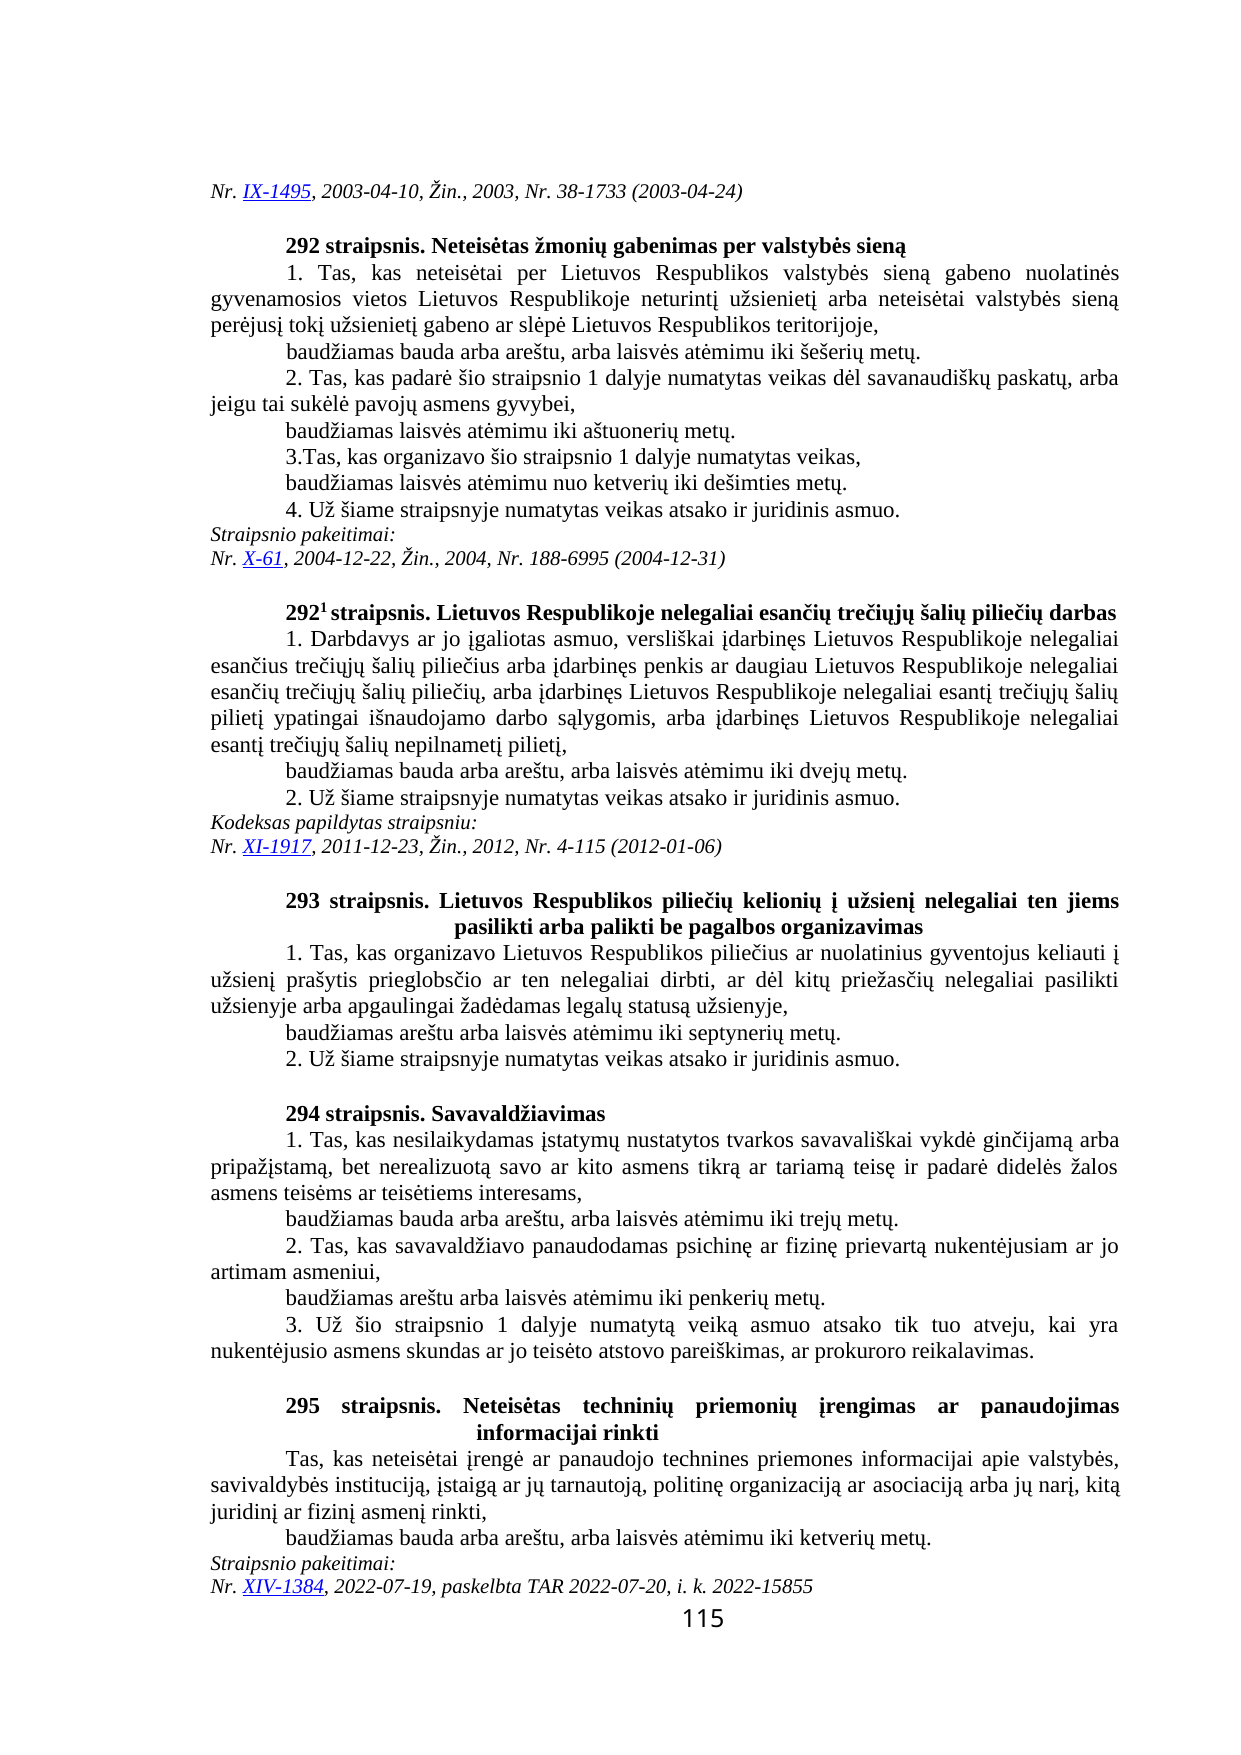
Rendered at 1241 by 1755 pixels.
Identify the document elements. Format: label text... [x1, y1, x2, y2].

text 2. Tas, kas padarė šio straipsnio 1 dalyje numatytas veikas dėl savanaudiškų paskatų, arba jeigu tai sukėlė pavojų asmens gyvybei, [210, 364, 1120, 417]
text 1. Darbdavys ar jo įgaliotas asmuo, versliškai įdarbinęs Lietuvos Respublikoje nelegaliai esančius trečiųjų šalių piliečius arba įdarbinęs penkis ar daugiau Lietuvos Respublikoje nelegaliai esančių trečiųjų šalių piliečių, arba įdarbinęs Lietuvos Respublikoje nelegaliai esantį trečiųjų šalių pilietį ypatingai išnaudojamo darbo sąlygomis, arba įdarbinęs Lietuvos Respublikoje nelegaliai esantį trečiųjų šalių nepilnametį pilietį, [210, 625, 1120, 757]
text 292 straipsnis. Neteisėtas žmonių gabenimas per valstybės sieną [210, 232, 1120, 259]
text 4. Už šiame straipsnyje numatytas veikas atsako ir juridinis asmuo. [210, 496, 1120, 522]
text Nr. XI-1917, 2011-12-23, Žin., 2012, Nr. 4-115 (2012-01-06) [210, 834, 1120, 858]
text baudžiamas bauda arba areštu, arba laisvės atėmimu iki dvejų metų. [210, 757, 1120, 783]
text baudžiamas laisvės atėmimu iki aštuonerių metų. [210, 417, 1120, 443]
text 3.Tas, kas organizavo šio straipsnio 1 dalyje numatytas veikas, [210, 443, 1120, 469]
text 2921 straipsnis. Lietuvos Respublikoje nelegaliai esančių trečiųjų šalių piliečių darbas [285, 599, 1120, 625]
text 2. Tas, kas savavaldžiavo panaudodamas psichinę ar fizinę prievartą nukentėjusiam ar jo artimam asmeniui, [210, 1232, 1120, 1284]
text 2. Už šiame straipsnyje numatytas veikas atsako ir juridinis asmuo. [210, 1045, 1120, 1071]
text Nr. IX-1495, 2003-04-10, Žin., 2003, Nr. 38-1733 (2003-04-24) [210, 179, 1120, 203]
text Kodeksas papildytas straipsniu: [210, 810, 1120, 834]
text Straipsnio pakeitimai: [210, 1550, 1120, 1574]
text baudžiamas bauda arba areštu, arba laisvės atėmimu iki trejų metų. [210, 1205, 1120, 1232]
text 3. Už šio straipsnio 1 dalyje numatytą veiką asmuo atsako tik tuo atveju, kai yra nukentėjusio asmens skundas ar jo teisėto atstovo pareiškimas, ar prokuroro reikalavimas. [210, 1311, 1120, 1363]
text Tas, kas neteisėtai įrengė ar panaudojo technines priemones informacijai apie valstybės, savivaldybės instituciją, įstaigą ar jų tarnautoją, politinę organizaciją ar asociaciją arba jų narį, kitą juridinį ar fizinį asmenį rinkti, [210, 1445, 1120, 1524]
text 294 straipsnis. Savavaldžiavimas [210, 1100, 1120, 1126]
text baudžiamas areštu arba laisvės atėmimu iki septynerių metų. [210, 1018, 1120, 1045]
text 295 straipsnis. Neteisėtas techninių priemonių įrengimas ar panaudojimas informacijai rinkti [285, 1392, 1120, 1445]
text Nr. XIV-1384, 2022-07-19, paskelbta TAR 2022-07-20, i. k. 2022-15855 [210, 1574, 1120, 1598]
text baudžiamas areštu arba laisvės atėmimu iki penkerių metų. [210, 1284, 1120, 1311]
text Straipsnio pakeitimai: [210, 522, 1120, 546]
text 1. Tas, kas organizavo Lietuvos Respublikos piliečius ar nuolatinius gyventojus keliauti į užsienį prašytis prieglobsčio ar ten nelegaliai dirbti, ar dėl kitų priežasčių nelegaliai pasilikti užsienyje arba apgaulingai žadėdamas legalų statusą užsienyje, [210, 939, 1120, 1018]
text 1. Tas, kas neteisėtai per Lietuvos Respublikos valstybės sieną gabeno nuolatinės gyvenamosios vietos Lietuvos Respublikoje neturintį užsienietį arba neteisėtai valstybės sieną perėjusį tokį užsienietį gabeno ar slėpė Lietuvos Respublikos teritorijoje, [210, 259, 1120, 338]
text 2. Už šiame straipsnyje numatytas veikas atsako ir juridinis asmuo. [210, 783, 1120, 810]
text Nr. X-61, 2004-12-22, Žin., 2004, Nr. 188-6995 (2004-12-31) [210, 546, 1120, 570]
text 1. Tas, kas nesilaikydamas įstatymų nustatytos tvarkos savavališkai vykdė ginčijamą arba pripažįstamą, bet nerealizuotą savo ar kito asmens tikrą ar tariamą teisę ir padarė didelės žalos asmens teisėms ar teisėtiems interesams, [210, 1126, 1120, 1205]
text baudžiamas bauda arba areštu, arba laisvės atėmimu iki šešerių metų. [210, 338, 1120, 364]
text 293 straipsnis. Lietuvos Respublikos piliečių kelionių į užsienį nelegaliai ten jiems pasilikti arba palikti be pagalbos organizavimas [285, 887, 1120, 939]
text baudžiamas laisvės atėmimu nuo ketverių iki dešimties metų. [210, 469, 1120, 496]
text baudžiamas bauda arba areštu, arba laisvės atėmimu iki ketverių metų. [210, 1524, 1120, 1550]
